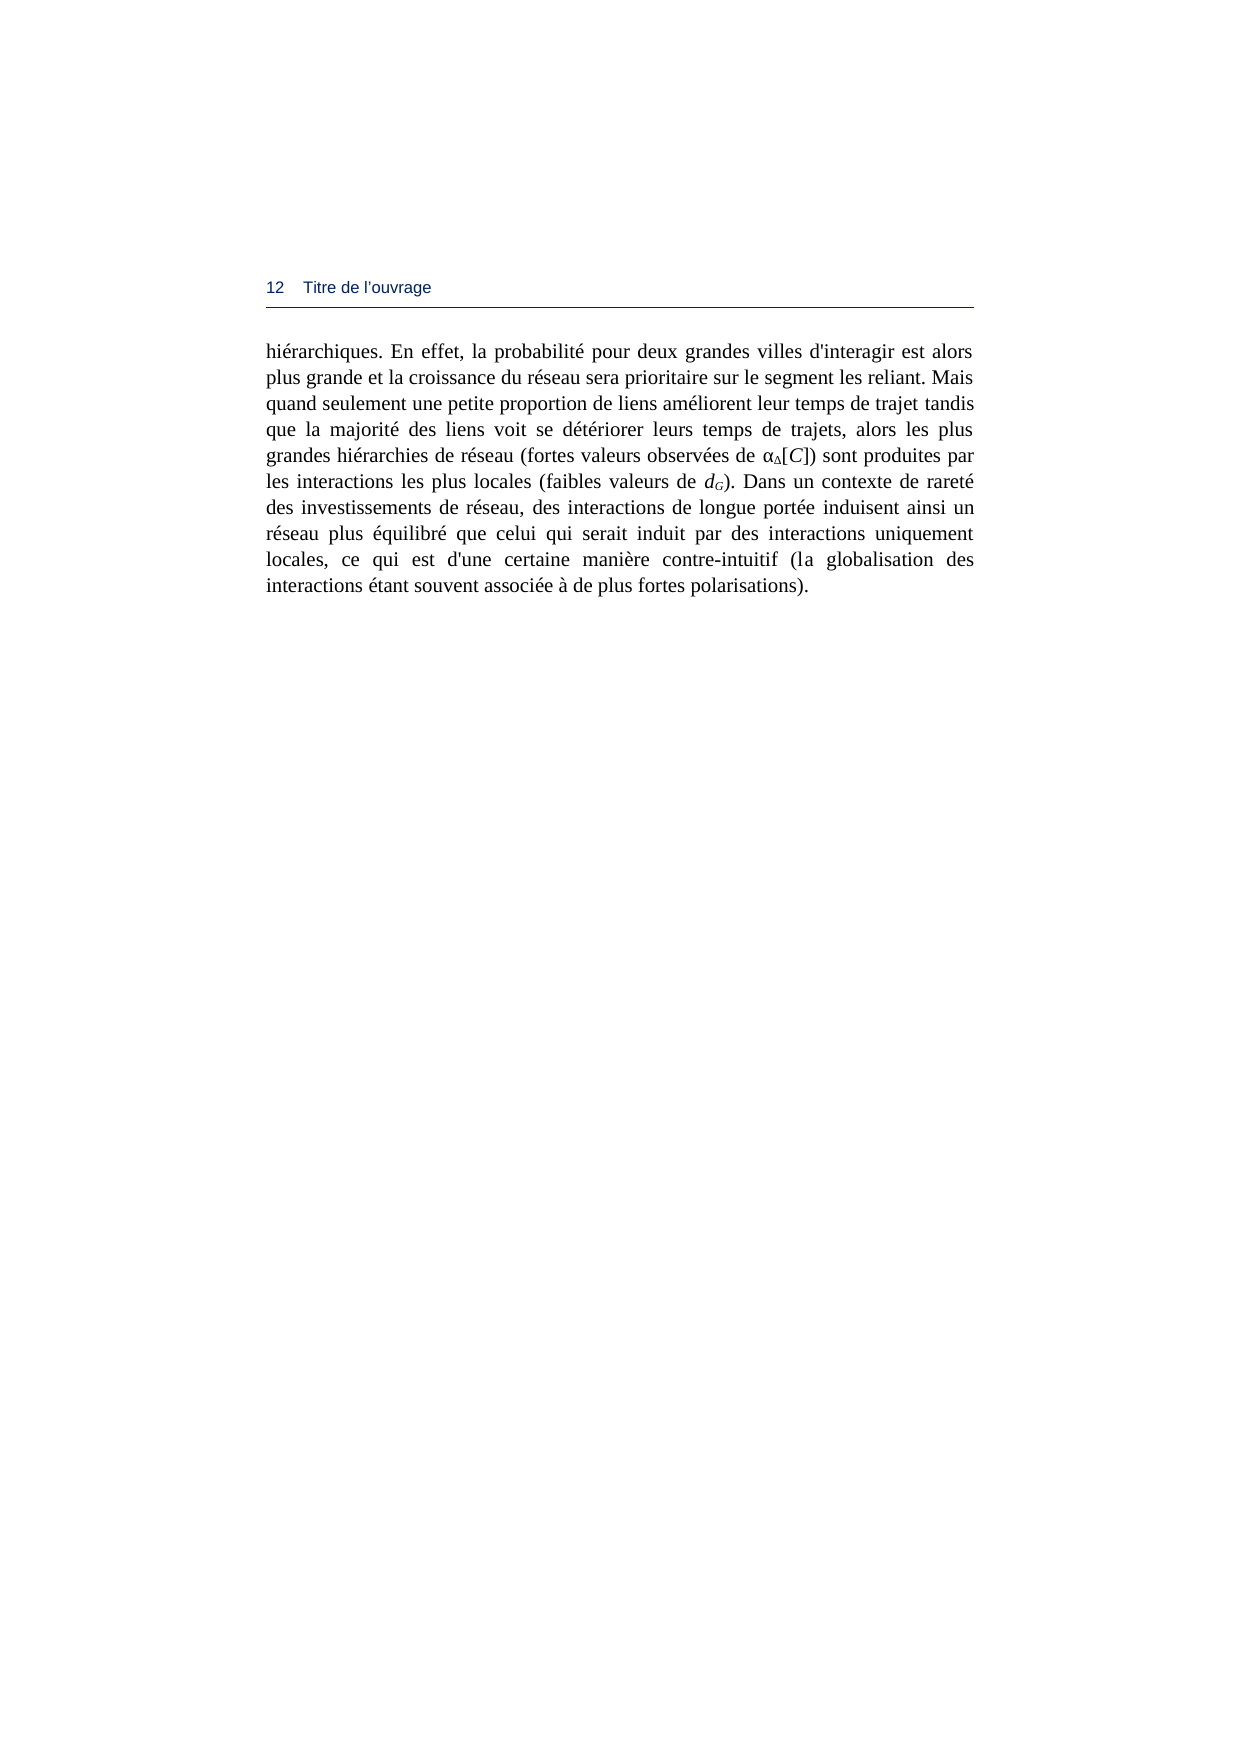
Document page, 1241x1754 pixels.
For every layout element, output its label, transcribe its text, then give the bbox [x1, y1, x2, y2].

text hiérarchiques. En effet, la probabilité pour deux grandes villes d'interagir est alors plus grande et la croissance du réseau sera prioritaire sur le segment les reliant. Mais quand seulement une petite proportion de liens améliorent leur temps de trajet tandis que la majorité des liens voit se détériorer leurs temps de trajets, alors les plus grandes hiérarchies de réseau (fortes valeurs observées de αΔ[C]) sont produites par les interactions les plus locales (faibles valeurs de dG). Dans un contexte de rareté des investissements de réseau, des interactions de longue portée induisent ainsi un réseau plus équilibré que celui qui serait induit par des interactions uniquement locales, ce qui est d'une certaine manière contre-intuitif (la globalisation des interactions étant souvent associée à de plus fortes polarisations). [266, 337, 974, 597]
